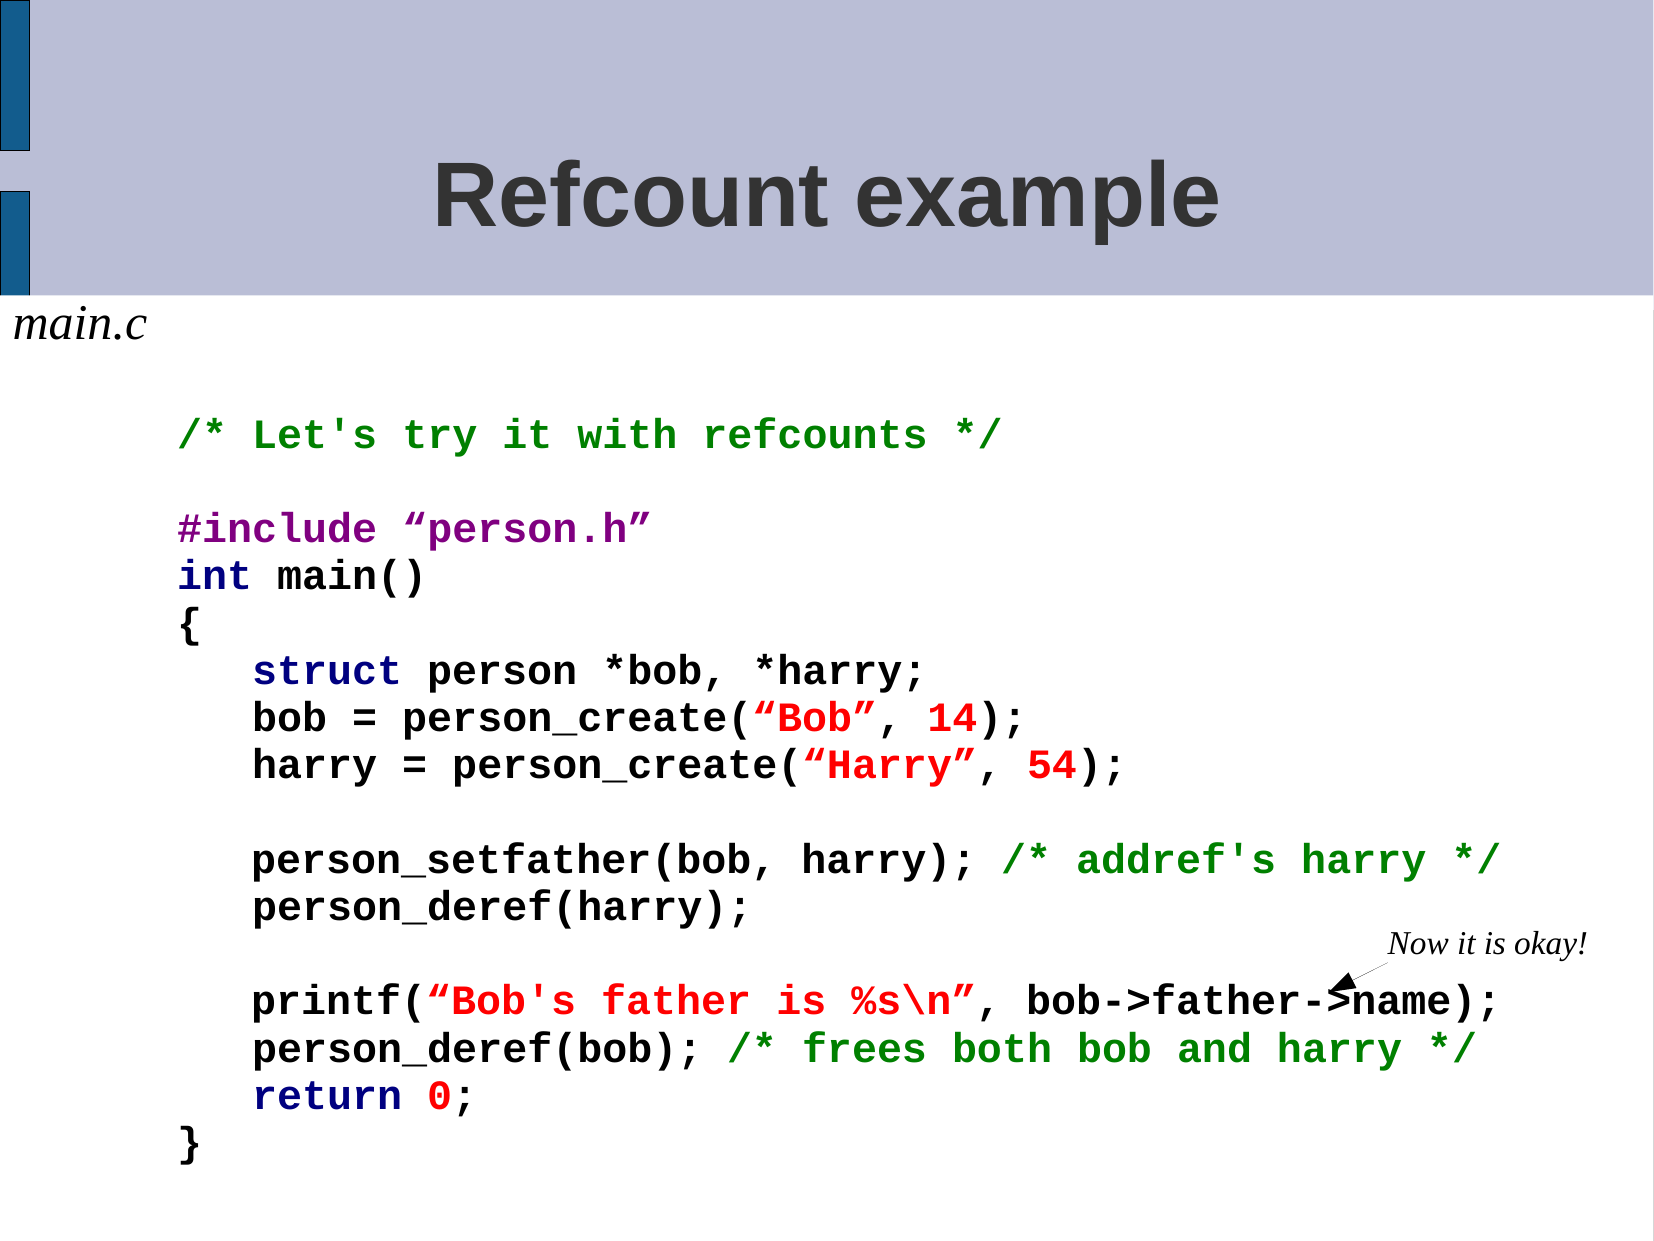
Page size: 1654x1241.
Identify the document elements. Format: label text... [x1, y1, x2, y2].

text_box /* Let's try it with refcounts */ #include “person.h” int main() { struct person *bob, *harry; bob = person_create(“Bob”, 14); harry = person_create(“Harry”, 54); person_setfather(bob, harry); /* addref's harry */ person_deref(harry); printf(“Bob's father is %s\n”, bob->father->name); person_deref(bob); /* frees both bob and harry */ return 0; } [0, 295, 1654, 1241]
text_box main.c [0, 295, 650, 352]
text_box Now it is okay! [1387, 924, 1589, 963]
title Refcount example [121, 91, 1534, 295]
